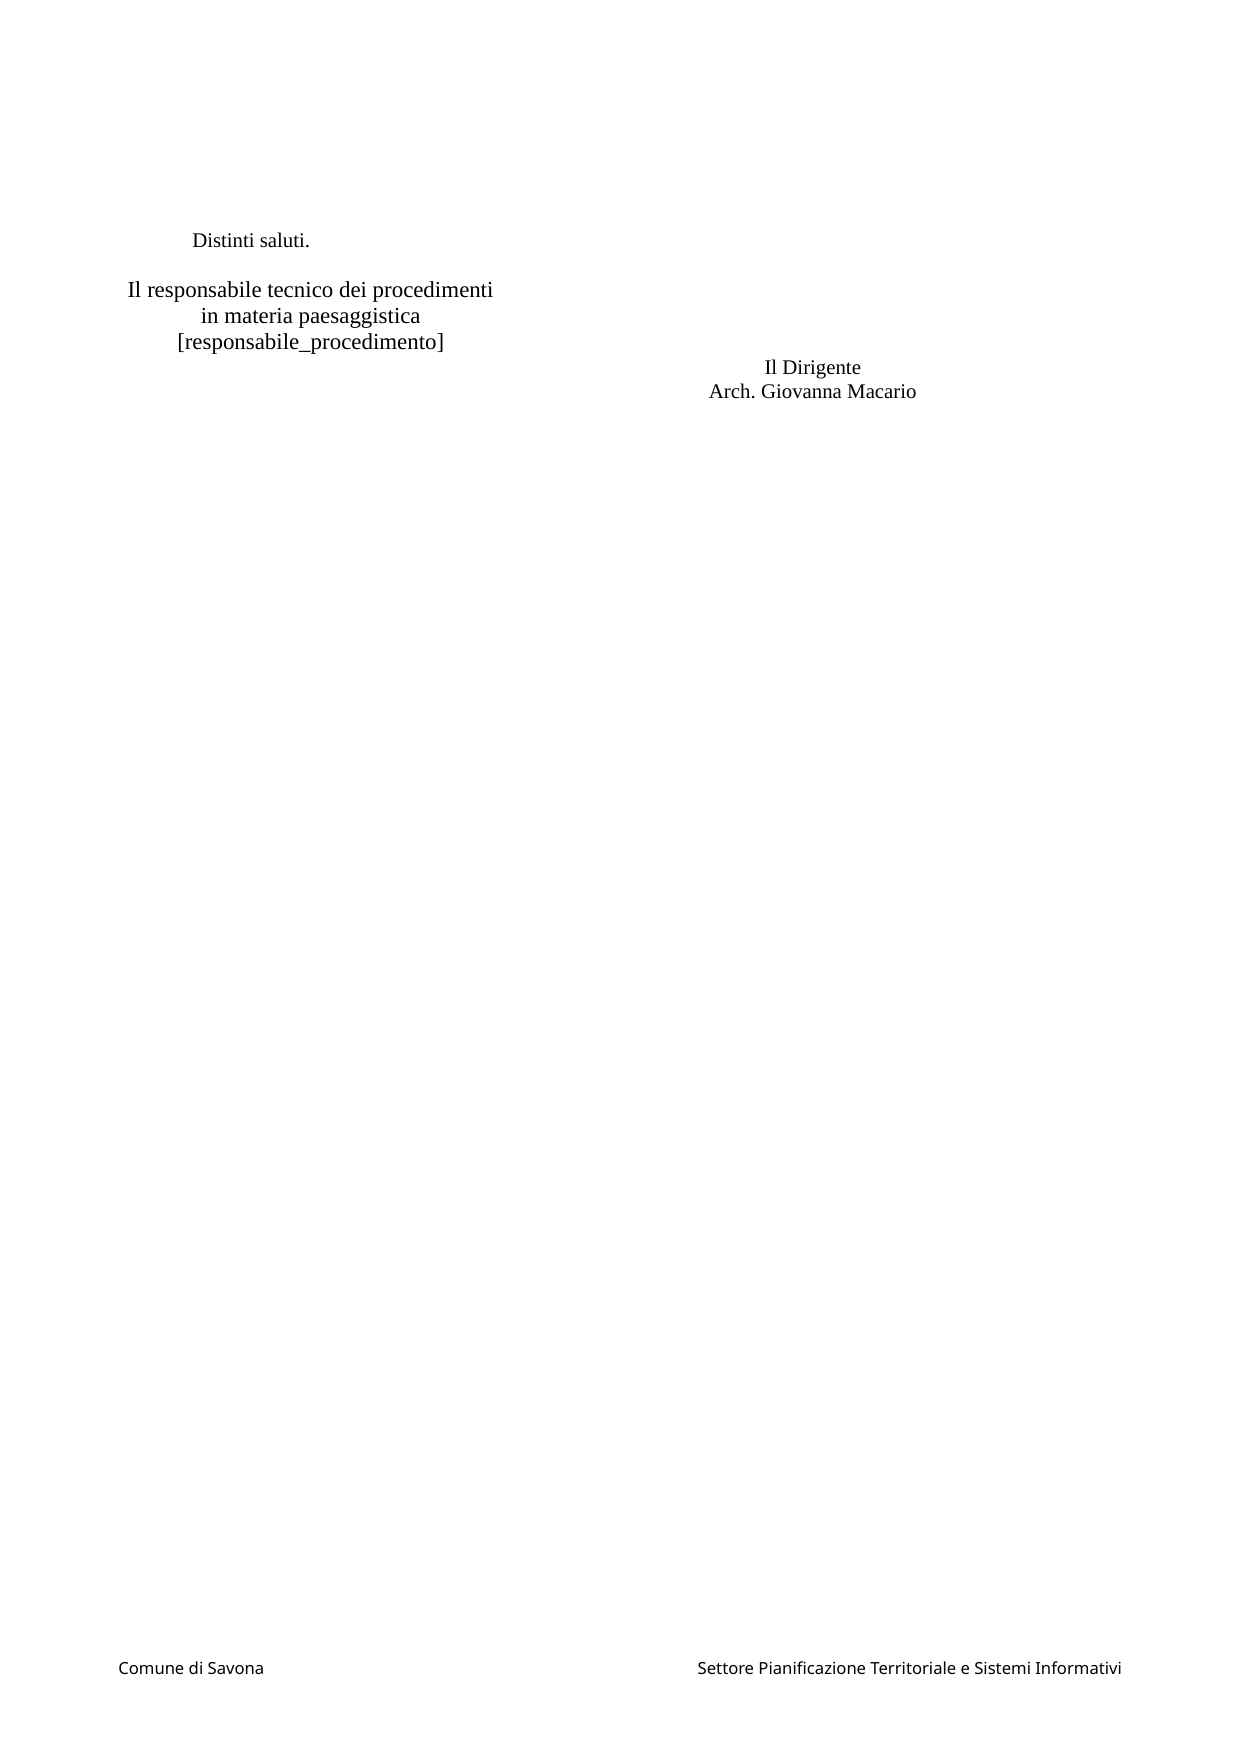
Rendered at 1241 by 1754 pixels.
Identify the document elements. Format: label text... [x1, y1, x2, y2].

table_cell Il Dirigente Arch. Giovanna Macario [503, 355, 1122, 403]
table_cell [118, 355, 503, 403]
table_header [503, 276, 1122, 355]
table_header Il responsabile tecnico dei procedimenti in materia paesaggistica [responsabile_procedimento] [118, 276, 503, 355]
text Distinti saluti. [118, 228, 1122, 252]
